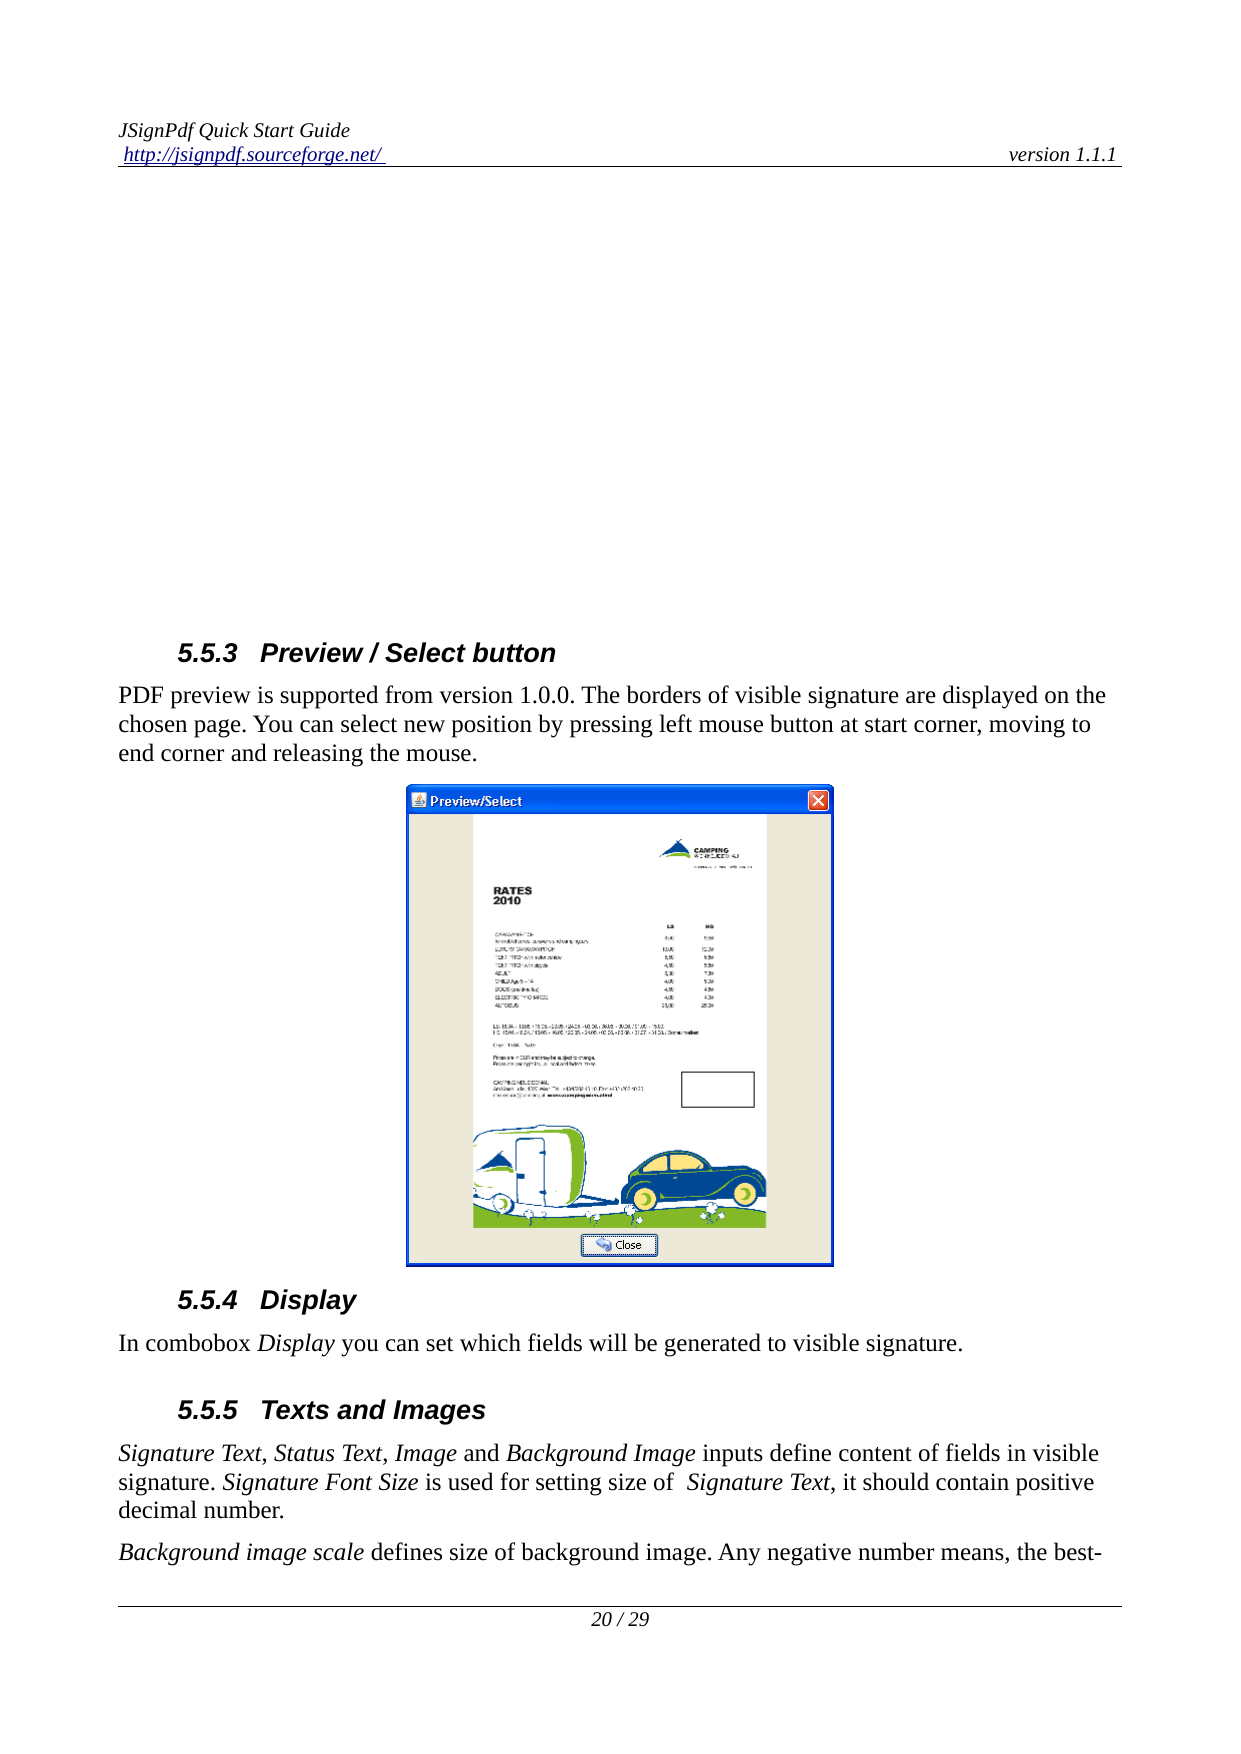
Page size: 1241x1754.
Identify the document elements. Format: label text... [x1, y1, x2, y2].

subtitle Preview / Select button [177, 197, 1122, 668]
subtitle Display [177, 1267, 1122, 1315]
text PDF preview is supported from version 1.0.0. The borders of visible signature are displayed on the chosen page. You can select new position by pressing left mouse button at start corner, moving to end corner and releasing the mouse. [118, 681, 1122, 767]
text Signature Text, Status Text, Image and Background Image inputs define content of fields in visible signature. Signature Font Size is used for setting size of Signature Text, it should contain positive decimal number. [118, 1438, 1122, 1524]
text In combobox Display you can set which fields will be generated to visible signature. [118, 1328, 1122, 1357]
text Background image scale defines size of background image. Any negative number means, the best- [118, 1537, 1122, 1565]
picture [406, 784, 834, 1267]
subtitle Texts and Images [177, 1394, 1122, 1425]
